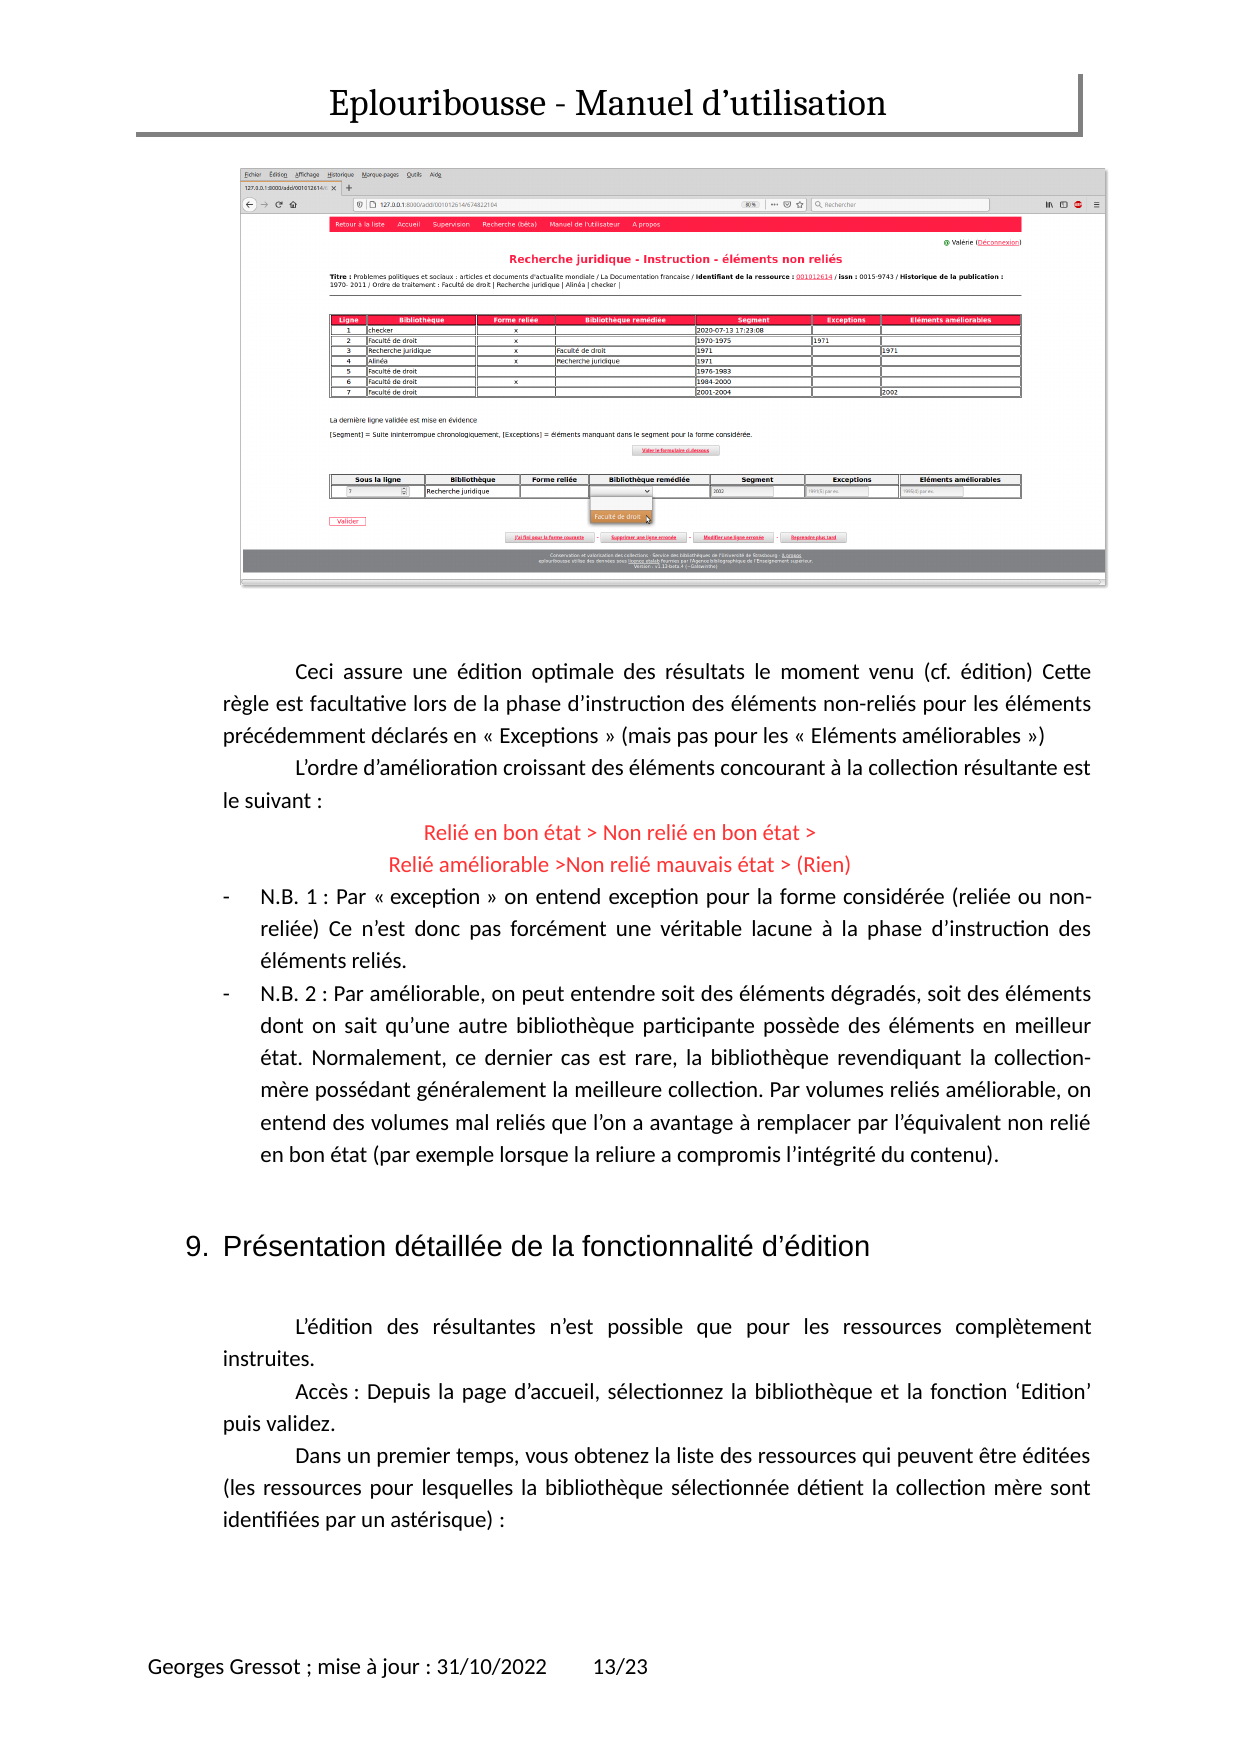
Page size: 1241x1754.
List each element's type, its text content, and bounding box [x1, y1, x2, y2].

list N.B. 2 : Par améliorable, on peut entendre soit des éléments dégradés, soit des éléments dont on sait qu’une autre bibliothèque participante possède des éléments en meilleur état. Normalement, ce dernier cas est rare, la bibliothèque revendiquant la collection-mère possédant généralement la meilleure collection. Par volumes reliés améliorable, on entend des volumes mal reliés que l’on a avantage à remplacer par l’équivalent non relié en bon état (par exemple lorsque la reliure a compromis l’intégrité du contenu). [223, 979, 1093, 1168]
list Accès : Depuis la page d’accueil, sélectionnez la bibliothèque et la fonction ‘Edition’ puis validez. [223, 1377, 1093, 1437]
list Dans un premier temps, vous obtenez la liste des ressources qui peuvent être éditées (les ressources pour lesquelles la bibliothèque sélectionnée détient la collection mère sont identifiées par un astérisque) : [223, 1441, 1093, 1533]
list Ceci assure une édition optimale des résultats le moment venu (cf. édition) Cette règle est facultative lors de la phase d’instruction des éléments non-reliés pour les éléments précédemment déclarés en « Exceptions » (mais pas pour les « Eléments améliorables ») [223, 657, 1093, 749]
list L’ordre d’amélioration croissant des éléments concourant à la collection résultante est le suivant : [223, 753, 1093, 814]
subtitle Présentation détaillée de la fonctionnalité d’édition [185, 1229, 1093, 1263]
list N.B. 1 : Par « exception » on entend exception pour la forme considérée (reliée ou non-reliée) Ce n’est donc pas forcément une véritable lacune à la phase d’instruction des éléments reliés. [223, 882, 1093, 975]
list Relié améliorable >Non relié mauvais état > (Rien) [148, 850, 1093, 878]
list L’édition des résultantes n’est possible que pour les ressources complètement instruites. [223, 1312, 1093, 1373]
picture [238, 166, 1109, 589]
list Relié en bon état > Non relié en bon état > [148, 818, 1093, 846]
